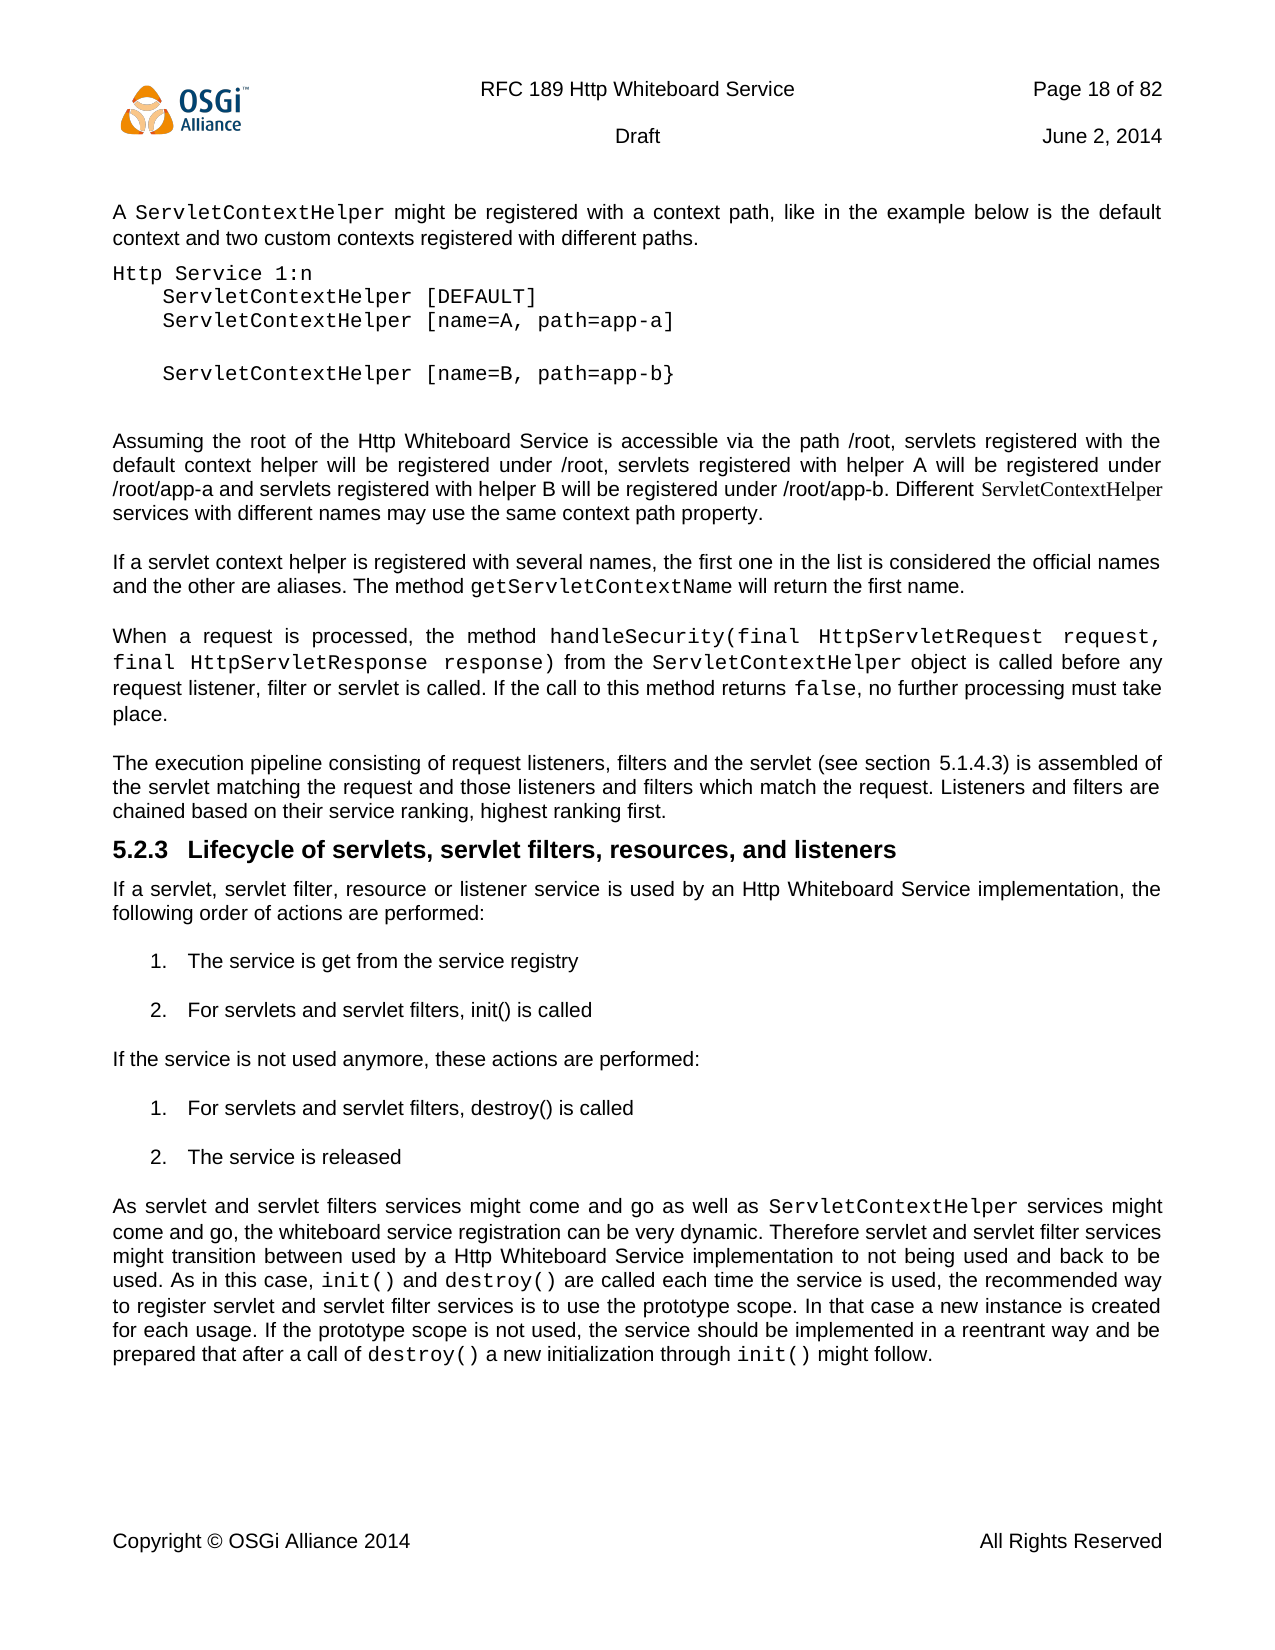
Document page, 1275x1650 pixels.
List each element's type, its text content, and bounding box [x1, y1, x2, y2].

list For servlets and servlet filters, init() is called [150, 998, 1162, 1022]
text When a request is processed, the method handleSecurity(final HttpServletRequest request, final HttpServletResponse response) from the ServletContextHelper object is called before any request listener, filter or servlet is called. If the call to this method returns false, no further processing must take place. [112, 624, 1162, 726]
list The service is get from the service registry [150, 949, 1162, 973]
list For servlets and servlet filters, destroy() is called [150, 1096, 1162, 1120]
text Http Service 1:n [112, 262, 1162, 286]
text A ServletContextHelper might be registered with a context path, like in the example below is the default context and two custom contexts registered with different paths. [112, 200, 1162, 250]
picture [113, 78, 257, 142]
subtitle Lifecycle of servlets, servlet filters, resources, and listeners [112, 835, 1162, 864]
text The execution pipeline consisting of request listeners, filters and the servlet (see section ) is assembled of the servlet matching the request and those listeners and filters which match the request. Listeners and filters are chained based on their service ranking, highest ranking first. [112, 751, 1162, 823]
text As servlet and servlet filters services might come and go as well as ServletContextHelper services might come and go, the whiteboard service registration can be very dynamic. Therefore servlet and servlet filter services might transition between used by a Http Whiteboard Service implementation to not being used and back to be used. As in this case, init() and destroy() are called each time the service is used, the recommended way to register servlet and servlet filter services is to use the prototype scope. In that case a new instance is created for each usage. If the prototype scope is not used, the service should be implemented in a reentrant way and be prepared that after a call of destroy() a new initialization through init() might follow. [112, 1194, 1162, 1367]
text ServletContextHelper [name=B, path=app-b} [112, 363, 1162, 387]
text If a servlet, servlet filter, resource or listener service is used by an Http Whiteboard Service implementation, the following order of actions are performed: [112, 876, 1162, 924]
text ServletContextHelper [DEFAULT] [112, 286, 1162, 310]
text ServletContextHelper [name=A, path=app-a] [112, 310, 1162, 333]
text If a servlet context helper is registered with several names, the first one in the list is considered the official names and the other are aliases. The method getServletContextName will return the first name. [112, 549, 1162, 599]
list The service is released [150, 1145, 1162, 1169]
text If the service is not used anymore, these actions are performed: [112, 1047, 1162, 1071]
text Assuming the root of the Http Whiteboard Service is accessible via the path /root, servlets registered with the default context helper will be registered under /root, servlets registered with helper A will be registered under /root/app-a and servlets registered with helper B will be registered under /root/app-b. Different ServletContextHelper services with different names may use the same context path property. [112, 428, 1162, 524]
